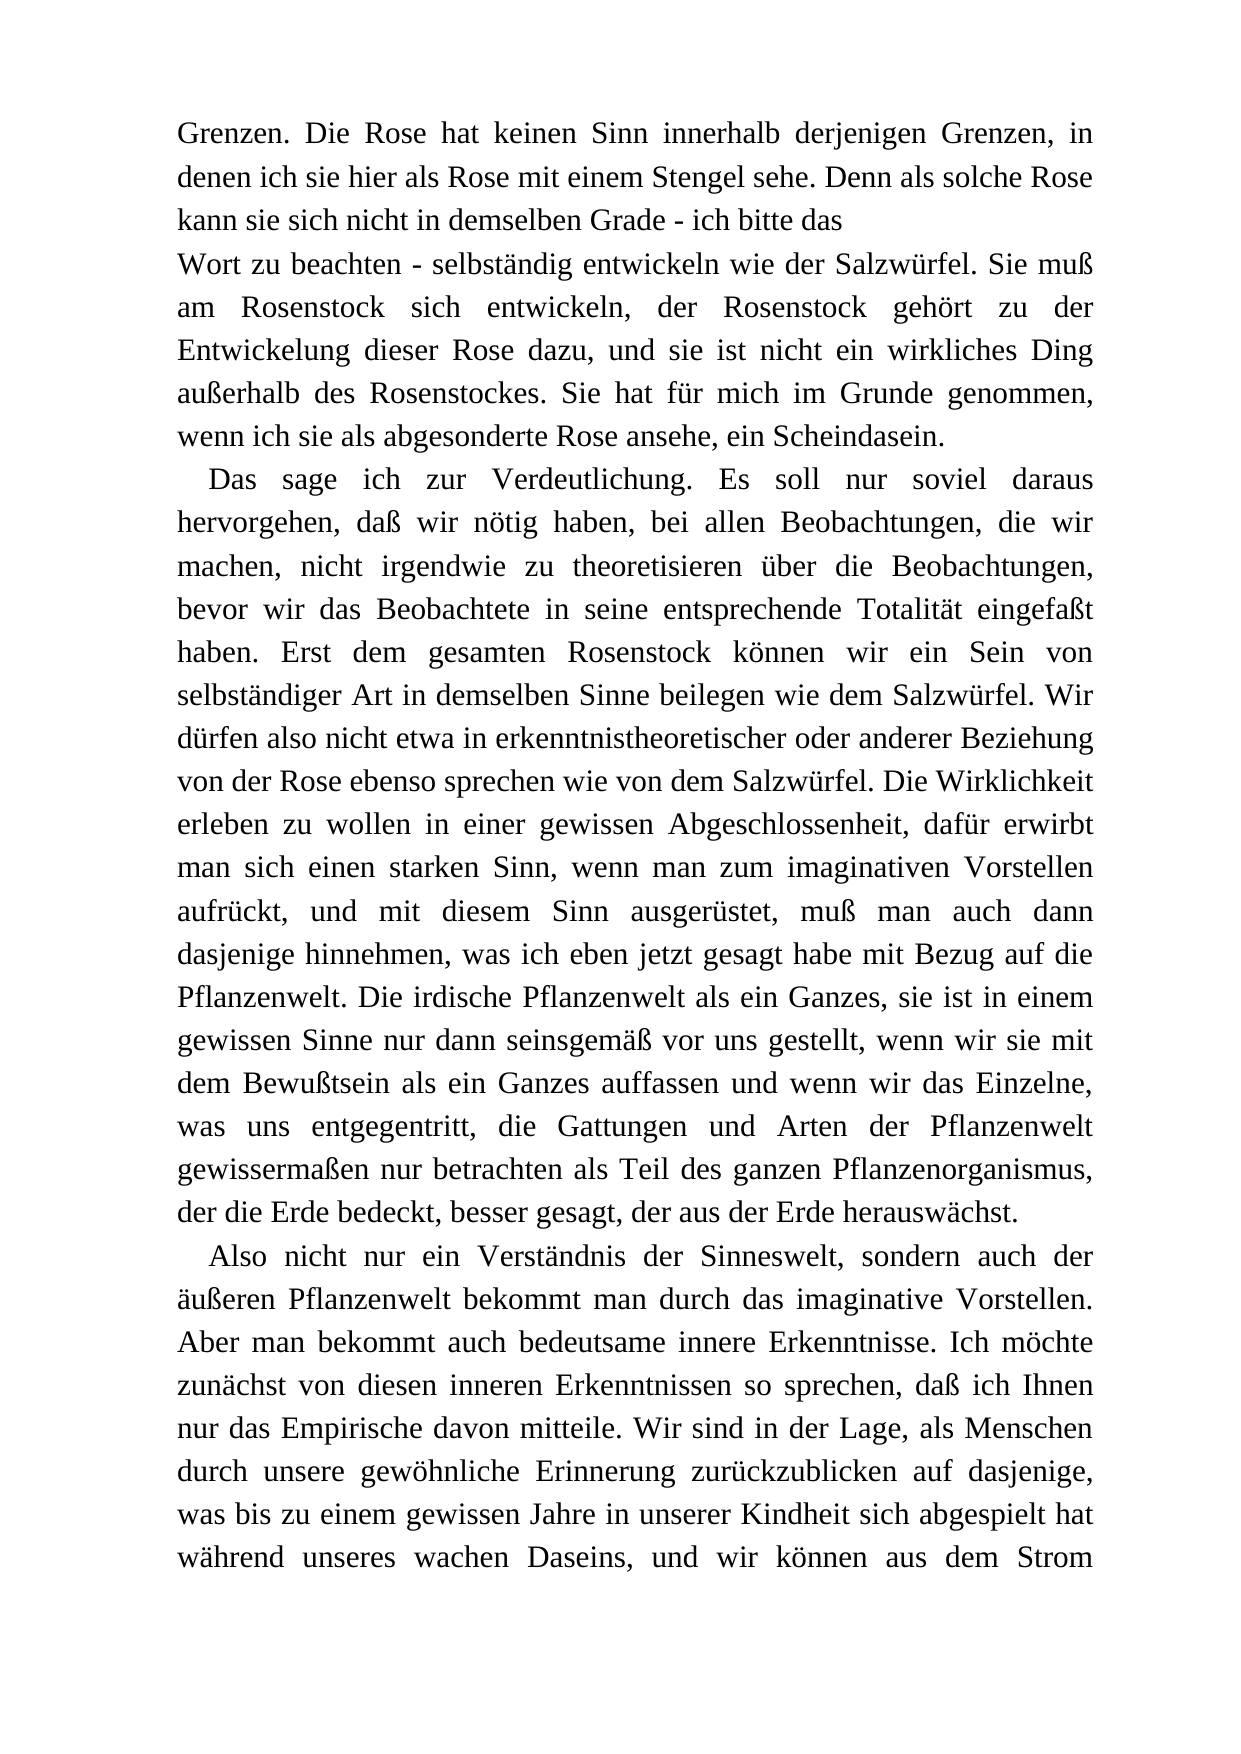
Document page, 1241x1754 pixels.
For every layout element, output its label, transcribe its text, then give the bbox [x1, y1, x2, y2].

text Wort zu beachten - selbständig entwickeln wie der Salzwürfel. Sie muß am Rosenstock sich entwickeln, der Rosenstock gehört zu der Entwickelung dieser Rose dazu, und sie ist nicht ein wirkliches Ding außerhalb des Rosenstockes. Sie hat für mich im Grunde genommen, wenn ich sie als abgesonderte Rose ansehe, ein Scheindasein. [177, 245, 1094, 453]
text Das sage ich zur Verdeutlichung. Es soll nur soviel daraus hervorgehen, daß wir nötig haben, bei allen Beobachtungen, die wir machen, nicht irgendwie zu theoretisieren über die Beobachtungen, bevor wir das Beobachtete in seine entsprechende Totalität eingefaßt haben. Erst dem gesamten Rosenstock können wir ein Sein von selbständiger Art in demselben Sinne beilegen wie dem Salzwürfel. Wir dürfen also nicht etwa in erkenntnistheoretischer oder anderer Beziehung von der Rose ebenso sprechen wie von dem Salzwürfel. Die Wirklichkeit erleben zu wollen in einer gewissen Abgeschlossenheit, dafür erwirbt man sich einen starken Sinn, wenn man zum imaginativen Vorstellen aufrückt, und mit diesem Sinn ausgerüstet, muß man auch dann dasjenige hinnehmen, was ich eben jetzt gesagt habe mit Bezug auf die Pflanzenwelt. Die irdische Pflanzenwelt als ein Ganzes, sie ist in einem gewissen Sinne nur dann seinsgemäß vor uns gestellt, wenn wir sie mit dem Bewußtsein als ein Ganzes auffassen und wenn wir das Einzelne, was uns entgegentritt, die Gattungen und Arten der Pflanzenwelt gewissermaßen nur betrachten als Teil des ganzen Pflanzenorganismus, der die Erde bedeckt, besser gesagt, der aus der Erde herauswächst. [177, 461, 1094, 1229]
text Also nicht nur ein Verständnis der Sinneswelt, sondern auch der äußeren Pflanzenwelt bekommt man durch das imaginative Vorstellen. Aber man bekommt auch bedeutsame innere Erkenntnisse. Ich möchte zunächst von diesen inneren Erkenntnissen so sprechen, daß ich Ihnen nur das Empirische davon mitteile. Wir sind in der Lage, als Menschen durch unsere gewöhnliche Erinnerung zurückzublicken auf dasjenige, was bis zu einem gewissen Jahre in unserer Kindheit sich abgespielt hat während unseres wachen Daseins, und wir können aus dem Strom [177, 1237, 1094, 1574]
text Grenzen. Die Rose hat keinen Sinn innerhalb derjenigen Grenzen, in denen ich sie hier als Rose mit einem Stengel sehe. Denn als solche Rose kann sie sich nicht in demselben Grade - ich bitte das [177, 114, 1094, 237]
